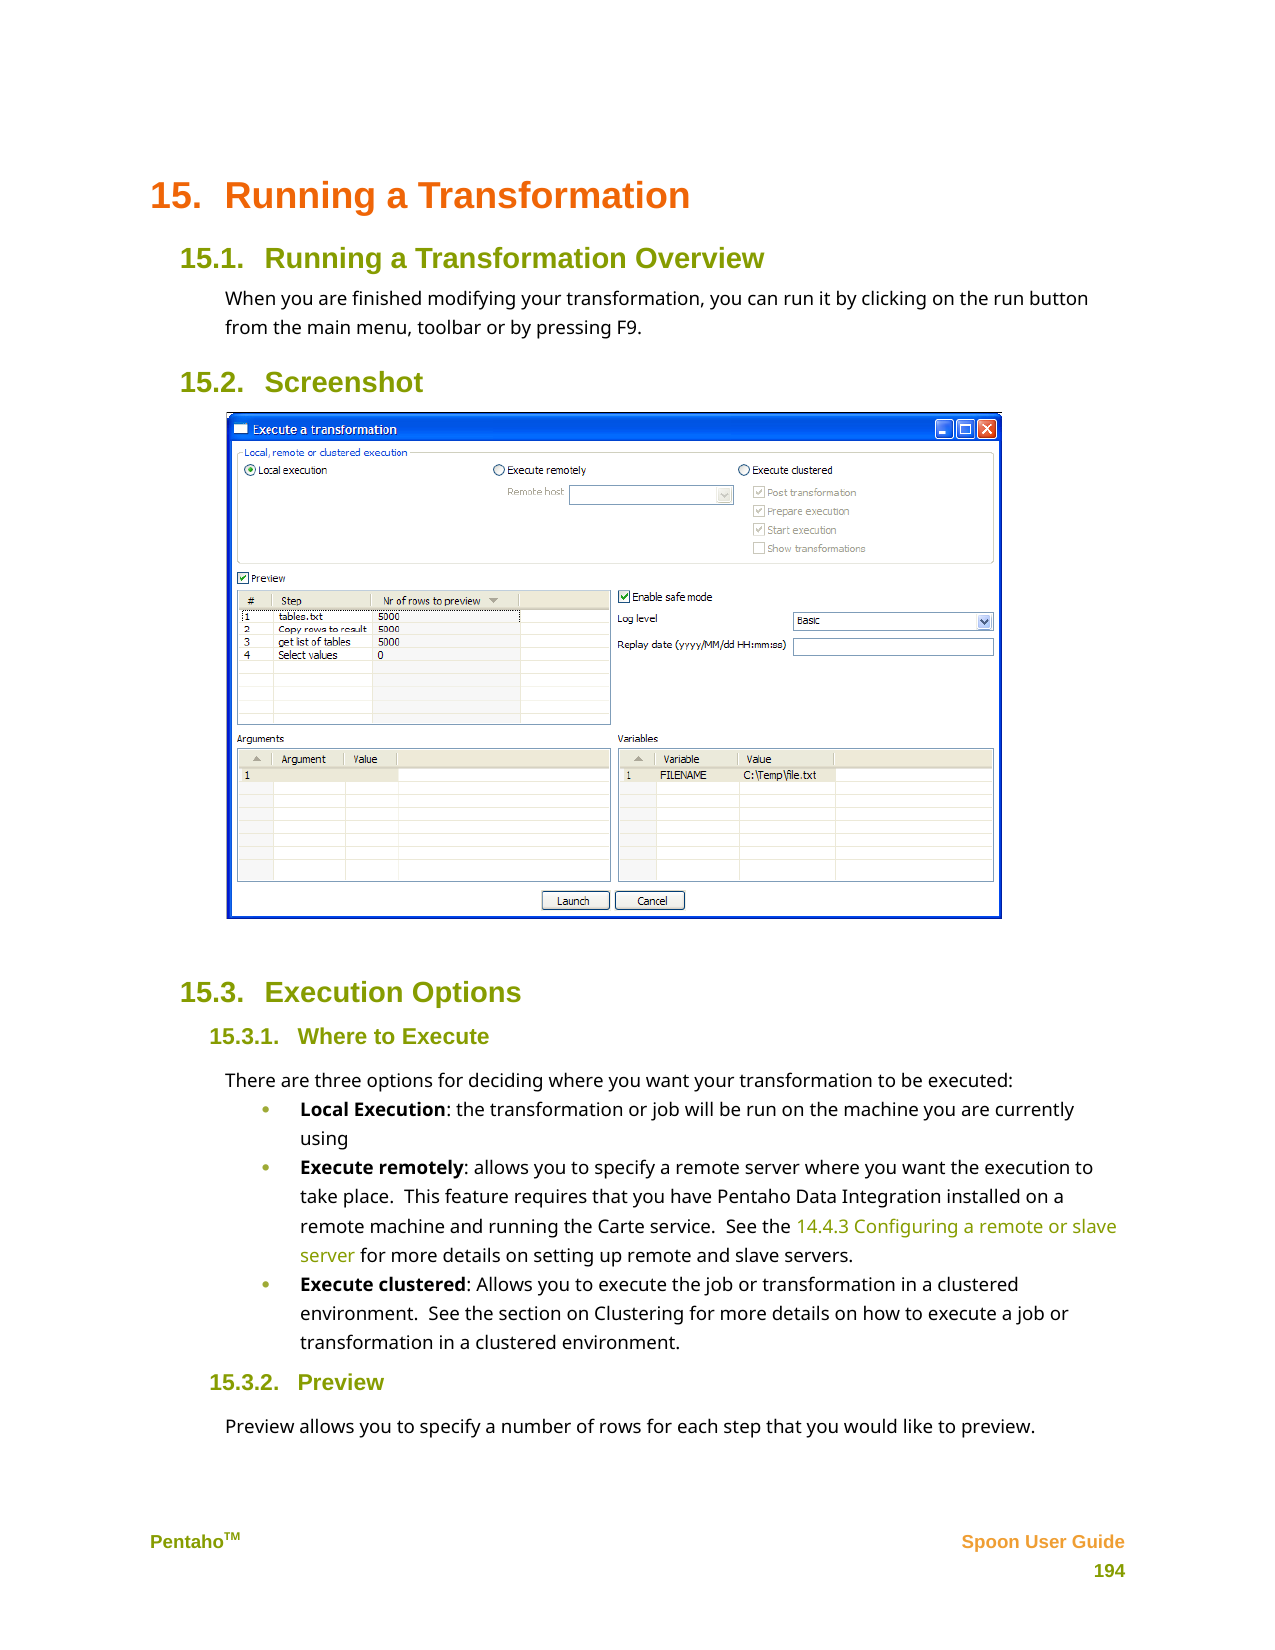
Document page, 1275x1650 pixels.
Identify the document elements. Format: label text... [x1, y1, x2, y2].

text When you are finished modifying your transformation, you can run it by clicking on the run button from the main menu, toolbar or by pressing F9. [225, 282, 1125, 340]
subtitle Screenshot [179, 365, 1125, 400]
subtitle Running a Transformation Overview [179, 241, 1125, 275]
text Preview allows you to specify a number of rows for each step that you would like to preview. [225, 1410, 1125, 1439]
subtitle Execution Options [179, 975, 1125, 1009]
subtitle Where to Execute [209, 1017, 1125, 1051]
subtitle Preview [209, 1363, 1125, 1397]
list Execute remotely: allows you to specify a remote server where you want the execution to take place. This feature requires that you have Pentaho Data Integration installed on a remote machine and running the Carte service. See the 14.4.3 Configuring a remote or slave server for more details on setting up remote and slave servers. [262, 1151, 1125, 1268]
list Local Execution: the transformation or job will be run on the machine you are currently using [262, 1093, 1125, 1151]
list Execute clustered: Allows you to execute the job or transformation in a clustered environment. See the section on Clustering for more details on how to execute a job or transformation in a clustered environment. [262, 1268, 1125, 1356]
text There are three options for deciding where you want your transformation to be executed: [225, 1064, 1125, 1093]
subtitle Running a Transformation [150, 181, 1125, 216]
